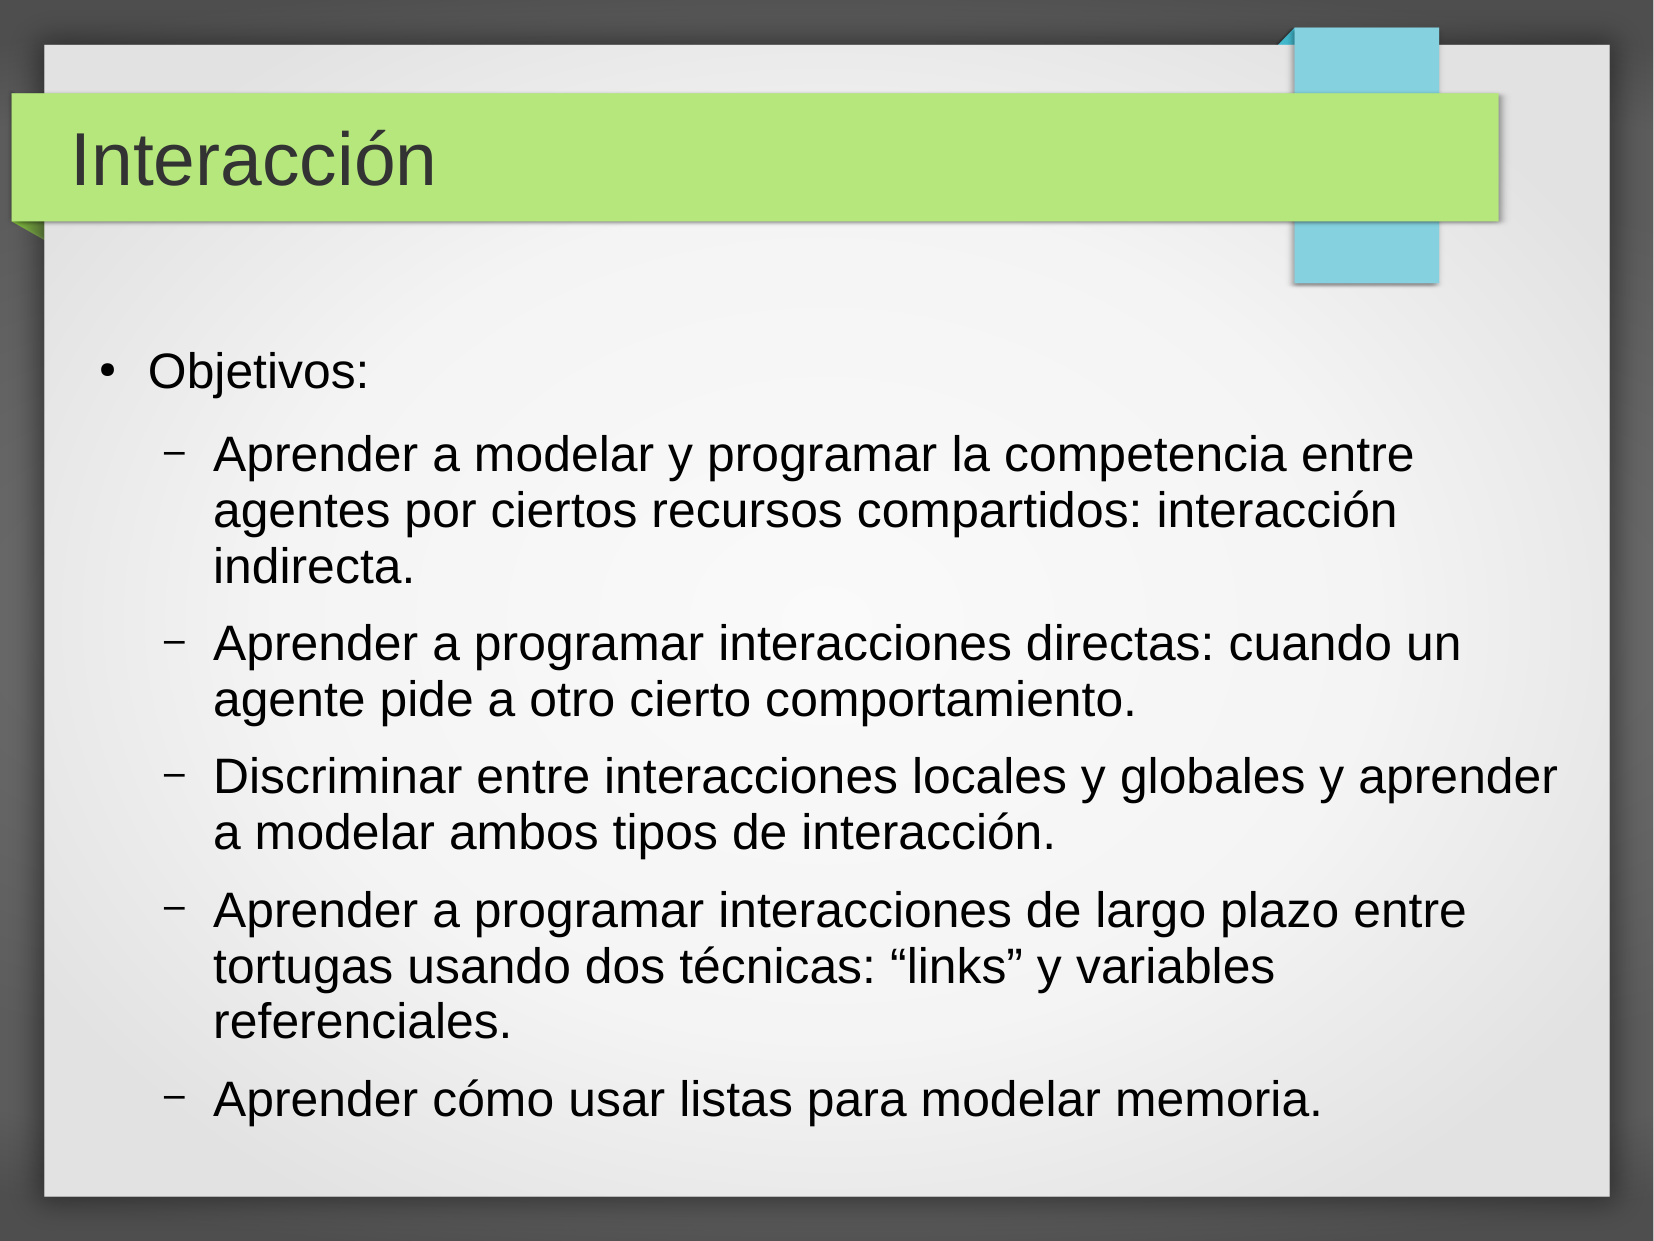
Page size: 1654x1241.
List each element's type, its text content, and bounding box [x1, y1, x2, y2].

picture [0, 0, 1654, 1241]
list Objetivos: Aprender a modelar y programar la competencia entre agentes por ciertos recursos compartidos: interacción indirecta. Aprender a programar interacciones directas: cuando un agente pide a otro cierto comportamiento. Discriminar entre interacciones locales y globales y aprender a modelar ambos tipos de interacción. Aprender a programar interacciones de largo plazo entre tortugas usando dos técnicas: “links” y variables referenciales. Aprender cómo usar listas para modelar memoria. [82, 343, 1571, 1134]
title Interacción [70, 106, 1229, 213]
